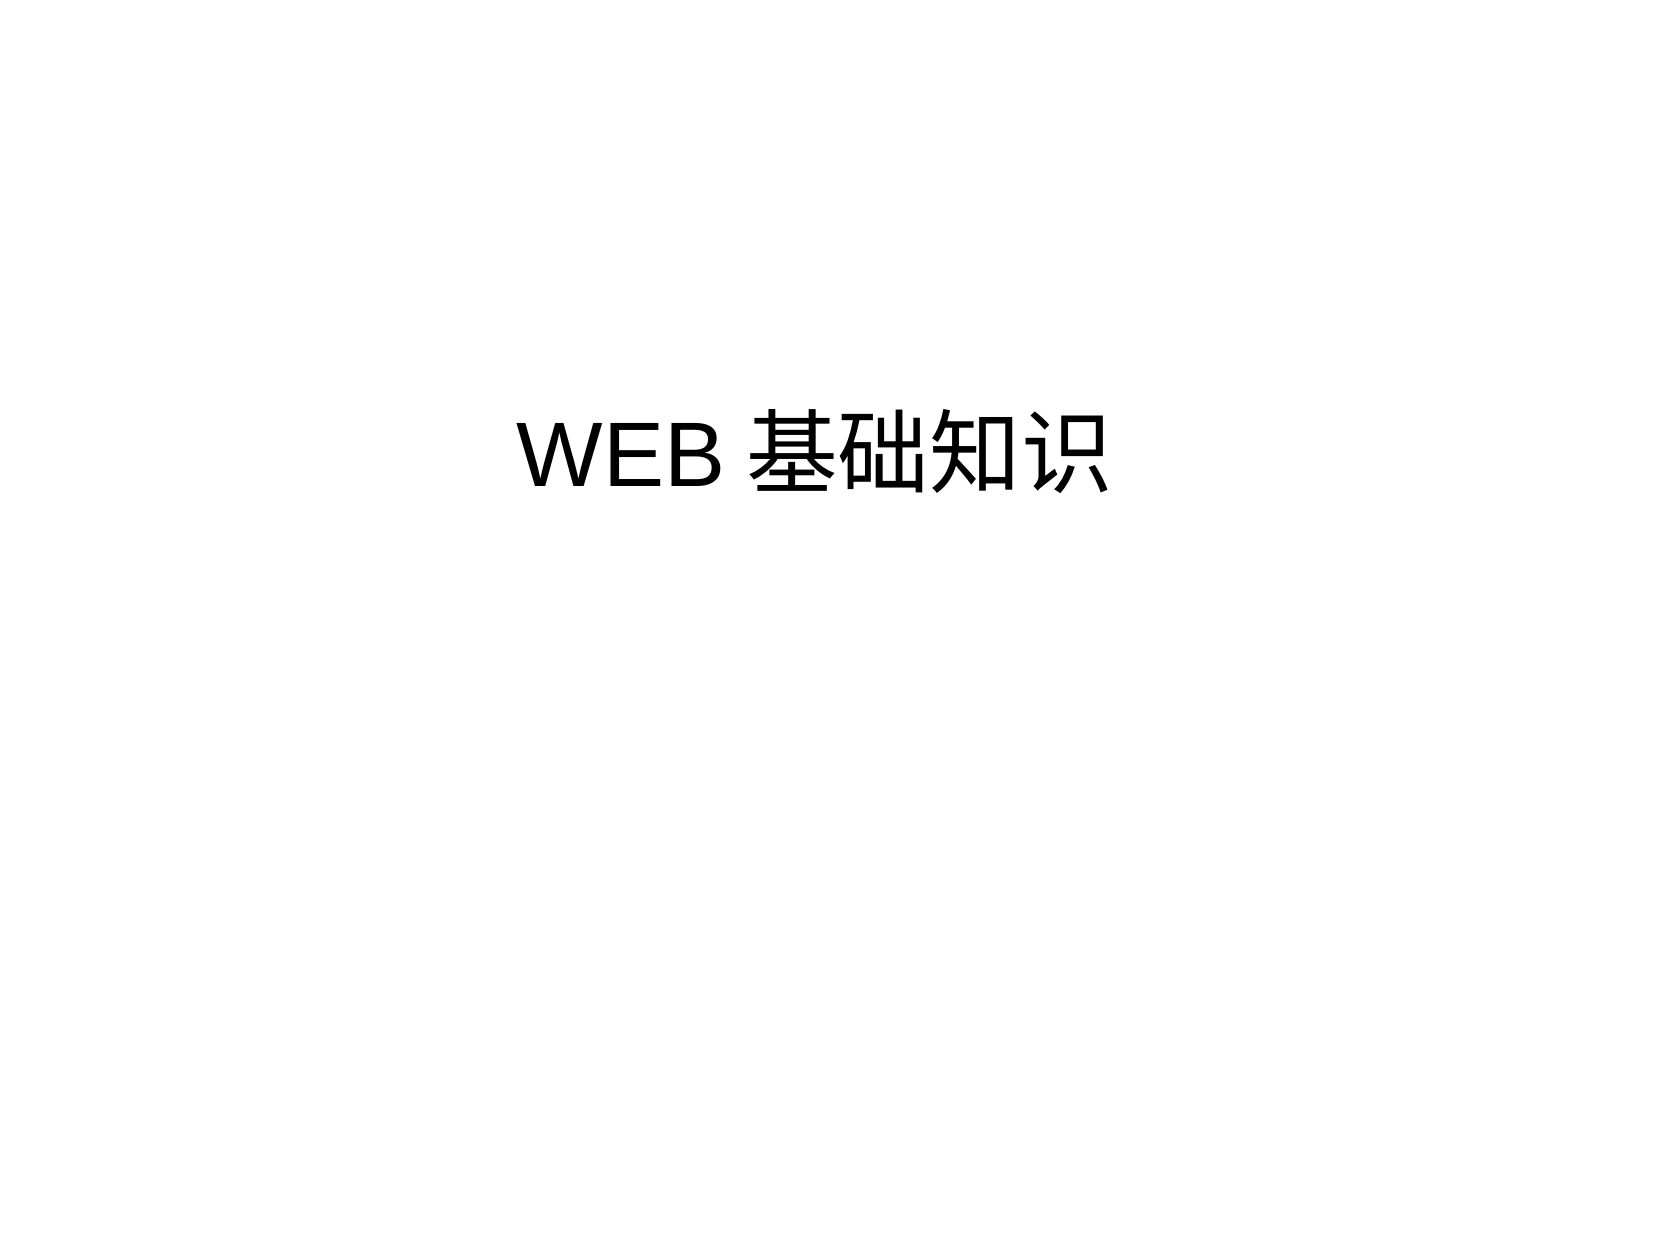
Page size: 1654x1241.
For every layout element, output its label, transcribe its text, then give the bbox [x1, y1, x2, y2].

title WEB基础知识 [70, 342, 1560, 550]
